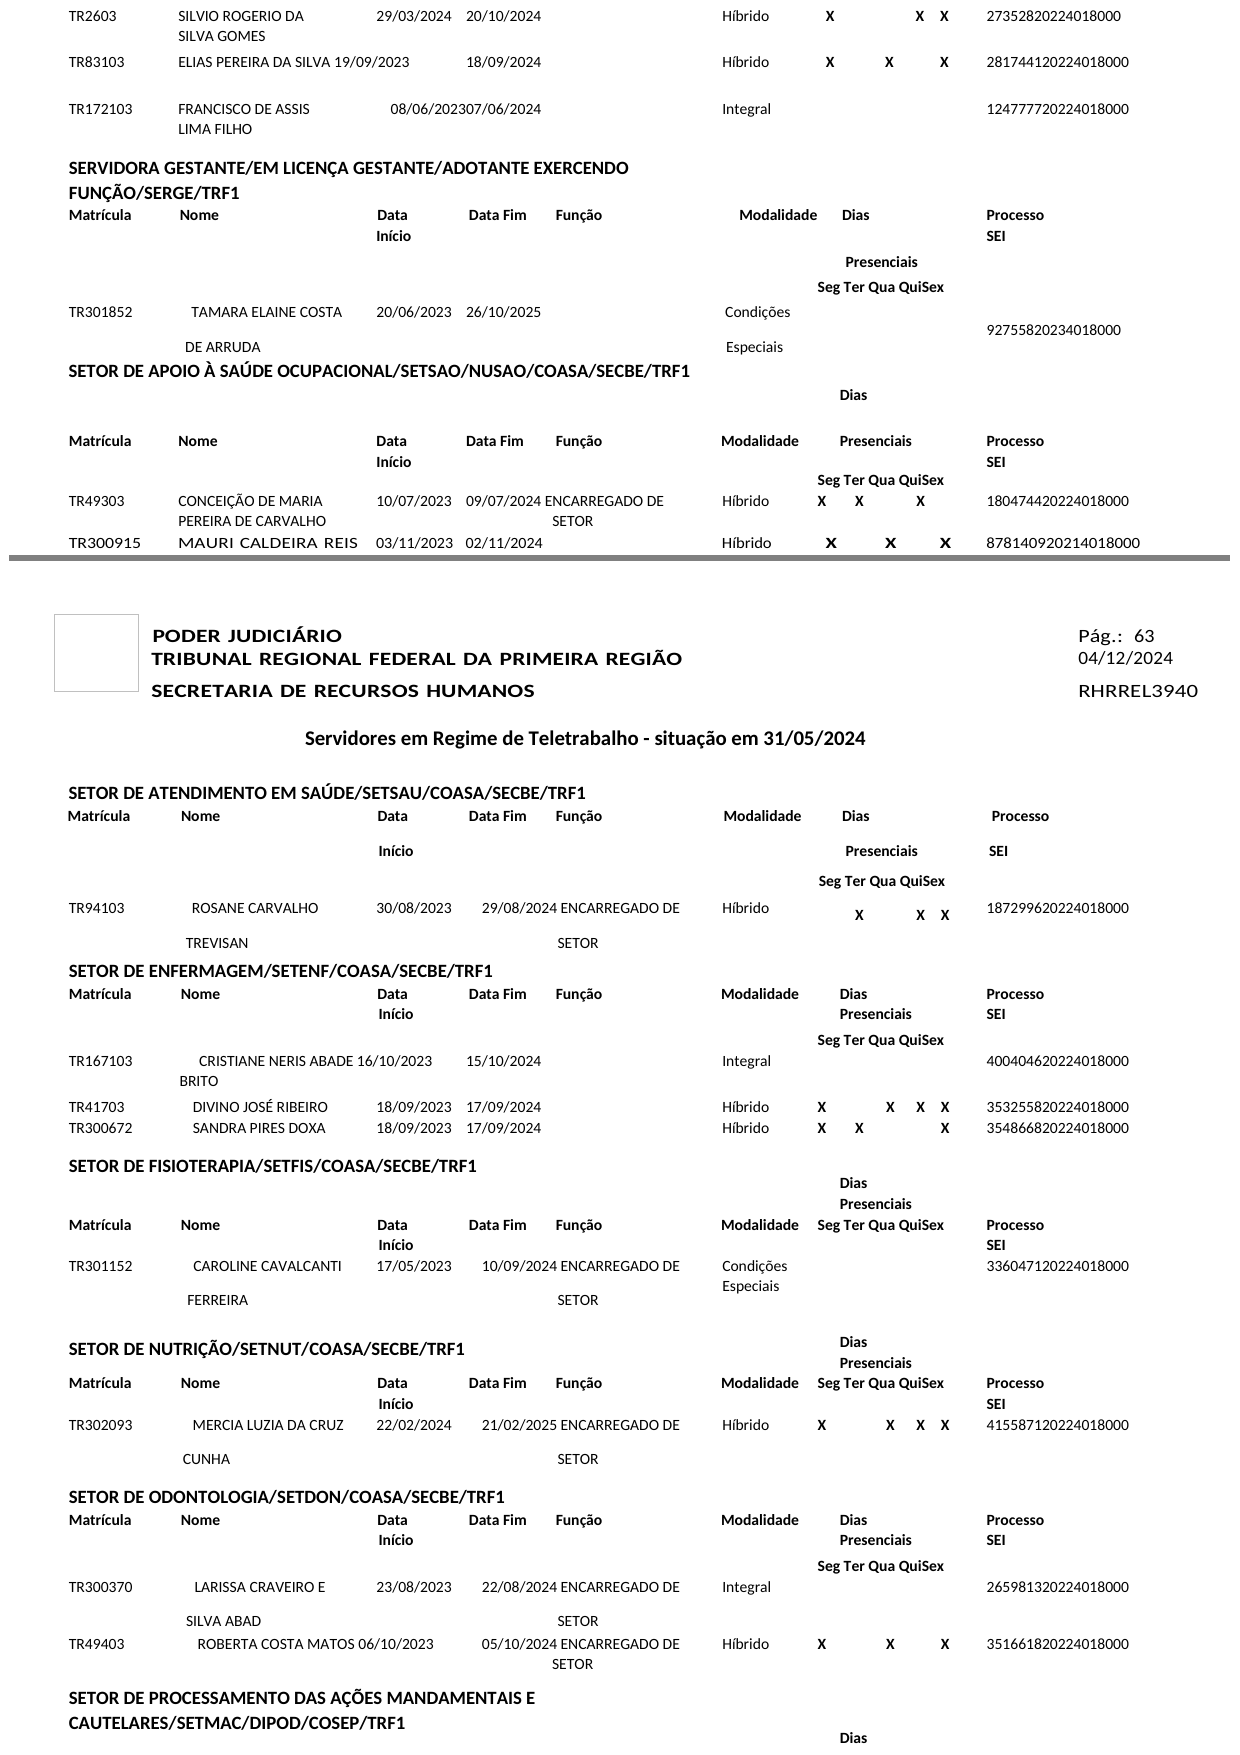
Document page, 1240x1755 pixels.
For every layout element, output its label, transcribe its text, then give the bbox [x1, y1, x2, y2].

table_cell Presenciais [818, 252, 940, 273]
table_header [69, 385, 178, 431]
table_header X X X [818, 899, 986, 984]
table_cell Dias Presenciais [818, 1256, 986, 1374]
table_header 187299620224018000 [986, 899, 1138, 984]
table_cell [940, 206, 985, 273]
table_cell 92755820234018000 [985, 302, 1138, 359]
table_cell Matrícula Nome Data Data Fim Função Início [69, 984, 721, 1051]
text Matrícula Nome Data Data Fim Função Modalidade Dias Processo [67, 807, 1196, 826]
table_cell TR49403 ROBERTA COSTA MATOS 06/10/2023 05/10/2024 ENCARREGADO DE SETOR SETOR DE PROCESSAMENTO DAS AÇÕES MANDAMENTAIS E CAUTELARES/SETMAC/DIPOD/COSEP/TRF1 [69, 1634, 721, 1749]
table_cell 353255820224018000 [986, 1098, 1138, 1118]
table_cell 10/07/2023 [376, 491, 466, 532]
table_cell 09/07/2024 ENCARREGADO DE SETOR [466, 491, 721, 532]
table_cell Processo SEI [985, 206, 1138, 302]
table_cell Integral [721, 1577, 817, 1634]
table_cell TR301152 CAROLINE CAVALCANTI 17/05/2023 10/09/2024 ENCARREGADO DE FERREIRA SETOR SETOR DE NUTRIÇÃO/SETNUT/COASA/SECBE/TRF1 [69, 1256, 721, 1374]
table_cell TR300370 LARISSA CRAVEIRO E 23/08/2023 22/08/2024 ENCARREGADO DE SILVA ABAD SETOR [69, 1577, 721, 1634]
table_cell TR300672 SANDRA PIRES DOXA 18/09/2023 17/09/2024 SETOR DE FISIOTERAPIA/SETFIS/COASA/SECBE/TRF1 [69, 1119, 721, 1215]
table_cell X [818, 53, 854, 99]
table_cell CONCEIÇÃO DE MARIA PEREIRA DE CARVALHO [178, 491, 376, 532]
table_cell Matrícula Nome Data Data Fim Função Início [69, 1374, 721, 1415]
table_header [985, 385, 1138, 431]
table_cell 415587120224018000 [986, 1415, 1138, 1510]
table_cell Híbrido [721, 53, 817, 99]
table_cell [885, 206, 909, 252]
table_cell Modalidade [721, 1215, 817, 1256]
table_header [721, 385, 817, 431]
table_cell Dias Presenciais Seg Ter Qua QuiSex [818, 1510, 986, 1577]
table_cell Processo SEI [986, 1510, 1138, 1577]
table_cell [854, 6, 885, 53]
table_header Híbrido [721, 899, 817, 984]
table_cell 180474420224018000 [985, 491, 1138, 532]
table_cell TR83103 [69, 53, 178, 99]
table_cell Seg Ter Qua QuiSex [818, 1374, 986, 1415]
table_cell [885, 6, 909, 53]
table_cell Condições Especiais [721, 1256, 817, 1374]
table_cell Nome [178, 431, 376, 491]
table_cell 354866820224018000 [986, 1119, 1138, 1215]
table_cell Matrícula Nome Data Data Fim Função Modalidade Início [69, 206, 817, 302]
table_cell TR172103 [69, 99, 178, 146]
table_cell Seg Ter Qua QuiSex [818, 273, 985, 302]
table_cell SERVIDORA GESTANTE/EM LICENÇA GESTANTE/ADOTANTE EXERCENDO FUNÇÃO/SERGE/TRF1 [69, 146, 817, 206]
table_cell 400404620224018000 [986, 1051, 1138, 1098]
table_cell Integral [721, 99, 817, 146]
table_cell [910, 206, 940, 252]
table_cell X [818, 6, 854, 53]
table_header Dias [818, 385, 985, 431]
table_cell 20/10/2024 [466, 6, 552, 53]
table_cell [910, 99, 940, 206]
table_cell Processo SEI [985, 431, 1138, 491]
table_cell X [940, 6, 985, 53]
table_cell Dias Presenciais Seg Ter Qua QuiSex [818, 984, 986, 1051]
table_cell [552, 53, 721, 99]
table_cell [552, 6, 721, 53]
table_cell Matrícula Nome Data Data Fim Função Início [69, 1510, 721, 1577]
table_header [376, 385, 466, 431]
table_cell 265981320224018000 [986, 1577, 1138, 1634]
table_cell 281744120224018000 [985, 53, 1138, 99]
table_cell Matrícula Nome Data Data Fim Função Início [69, 1215, 721, 1256]
table_cell Processo SEI [986, 1374, 1138, 1415]
table_cell TR49303 [69, 491, 178, 532]
table_cell [910, 53, 940, 99]
table_cell Híbrido [721, 1119, 817, 1215]
table_cell Híbrido [721, 491, 817, 532]
subtitle Seg Ter Qua QuiSex [818, 871, 1196, 890]
table_cell 336047120224018000 [986, 1256, 1138, 1374]
table_cell Processo SEI [986, 1215, 1138, 1256]
table_cell TR302093 MERCIA LUZIA DA CRUZ 22/02/2024 21/02/2025 ENCARREGADO DE CUNHA SETOR SETOR DE ODONTOLOGIA/SETDON/COASA/SECBE/TRF1 [69, 1415, 721, 1510]
table_cell TR41703 DIVINO JOSÉ RIBEIRO 18/09/2023 17/09/2024 [69, 1098, 721, 1118]
table_cell Híbrido [721, 6, 817, 53]
table_cell Data Fim Função [466, 431, 721, 491]
table_cell Modalidade [721, 431, 817, 491]
table_cell 07/06/2024 [466, 99, 552, 146]
text Servidores em Regime de Teletrabalho - situação em 31/05/2024 [305, 726, 1196, 751]
table_header TR94103 ROSANE CARVALHO 30/08/2023 29/08/2024 ENCARREGADO DE TREVISAN SETOR SETOR DE ENFERMAGEM/SETENF/COASA/SECBE/TRF1 [69, 899, 721, 984]
table_cell FRANCISCO DE ASSIS 08/06/2023 LIMA FILHO [178, 99, 466, 146]
table_header [466, 385, 721, 431]
table_cell X X X [818, 491, 985, 532]
table_cell Modalidade [721, 1510, 817, 1577]
table_cell [885, 99, 909, 206]
table_cell [818, 1051, 986, 1098]
table_cell SILVIO ROGERIO DA SILVA GOMES [178, 6, 376, 53]
table_cell X X X X [818, 1415, 986, 1510]
table_cell TR301852 TAMARA ELAINE COSTA 20/06/2023 26/10/2025 Condições DE ARRUDA Especiais [69, 302, 817, 359]
table_cell X X X Dias [818, 1634, 986, 1749]
text SETOR DE ATENDIMENTO EM SAÚDE/SETSAU/COASA/SECBE/TRF1 [68, 781, 1196, 804]
table_cell 124777720224018000 [985, 99, 1138, 206]
table_cell Processo SEI [986, 984, 1138, 1051]
table_header [178, 385, 376, 431]
table_cell X [910, 6, 940, 53]
table_cell X [885, 53, 909, 99]
table_cell 27352820224018000 [985, 6, 1138, 53]
table_cell [818, 1577, 986, 1634]
table_cell Híbrido [721, 1098, 817, 1118]
table_cell X X X Dias Presenciais [818, 1119, 986, 1215]
table_cell X X X X [818, 1098, 986, 1118]
table_cell Híbrido [721, 1634, 817, 1749]
table_cell TR2603 [69, 6, 178, 53]
table_cell Dias [818, 206, 885, 252]
table_cell X [940, 53, 985, 99]
table_cell 351661820224018000 [986, 1634, 1138, 1749]
table_cell Data Início [376, 431, 466, 491]
text Início Presenciais SEI [67, 834, 1196, 862]
table_cell Integral [721, 1051, 817, 1098]
table_cell 18/09/2024 [466, 53, 552, 99]
table_cell [818, 302, 985, 359]
table_cell Matrícula [69, 431, 178, 491]
table_cell TR167103 CRISTIANE NERIS ABADE 16/10/2023 15/10/2024 BRITO [69, 1051, 721, 1098]
table_cell [818, 99, 885, 206]
table_cell Modalidade [721, 1374, 817, 1415]
text SETOR DE APOIO À SAÚDE OCUPACIONAL/SETSAO/NUSAO/COASA/SECBE/TRF1 [68, 359, 1196, 382]
table_cell Híbrido [721, 1415, 817, 1510]
table_cell ELIAS PEREIRA DA SILVA 19/09/2023 [178, 53, 466, 99]
table_cell Modalidade [721, 984, 817, 1051]
table_cell Presenciais Seg Ter Qua QuiSex [818, 431, 985, 491]
table_cell 29/03/2024 [376, 6, 466, 53]
table_cell [552, 99, 721, 146]
table_cell Seg Ter Qua QuiSex [818, 1215, 986, 1256]
table_cell [854, 53, 885, 99]
table_cell [940, 99, 985, 206]
